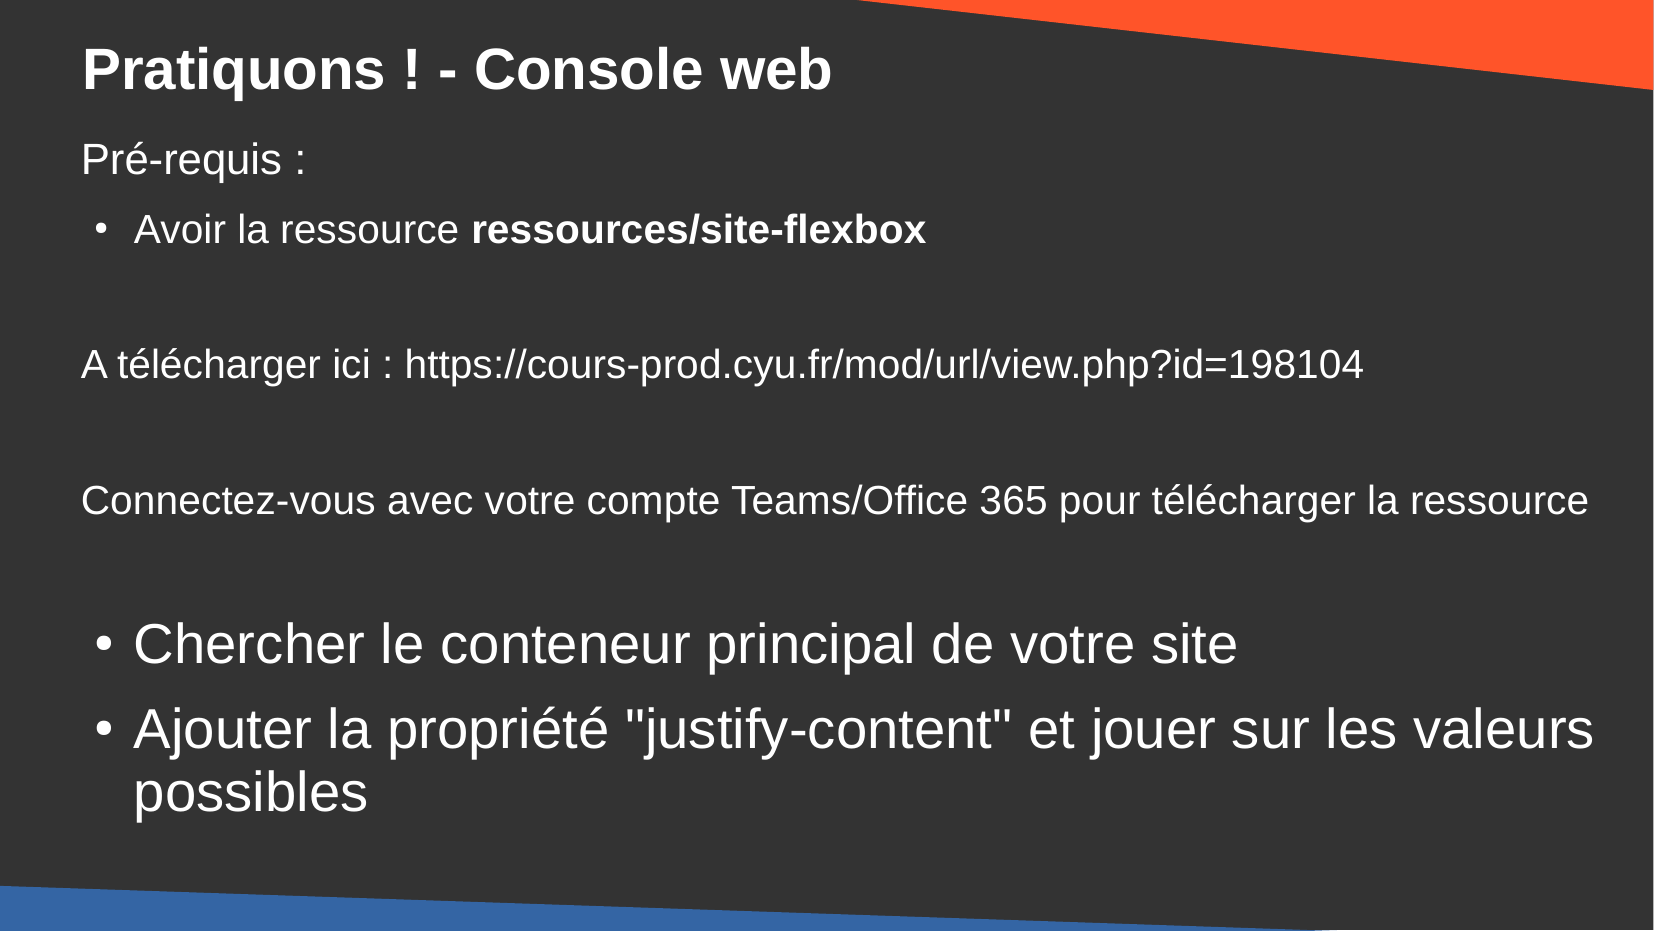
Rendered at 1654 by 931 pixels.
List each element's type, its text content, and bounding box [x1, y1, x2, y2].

list Pré-requis : Avoir la ressource ressources/site-flexbox A télécharger ici : https://cours-prod.cyu.fr/mod/url/view.php?id=198104 Connectez-vous avec votre compte Teams/Office 365 pour télécharger la ressource Chercher le conteneur principal de votre site Ajouter la propriété "justify-content" et jouer sur les valeurs possibles [80, 135, 1620, 863]
title Pratiquons ! - Console web [82, 37, 1571, 114]
text_box [0, 885, 1337, 931]
text_box [856, 0, 1654, 91]
